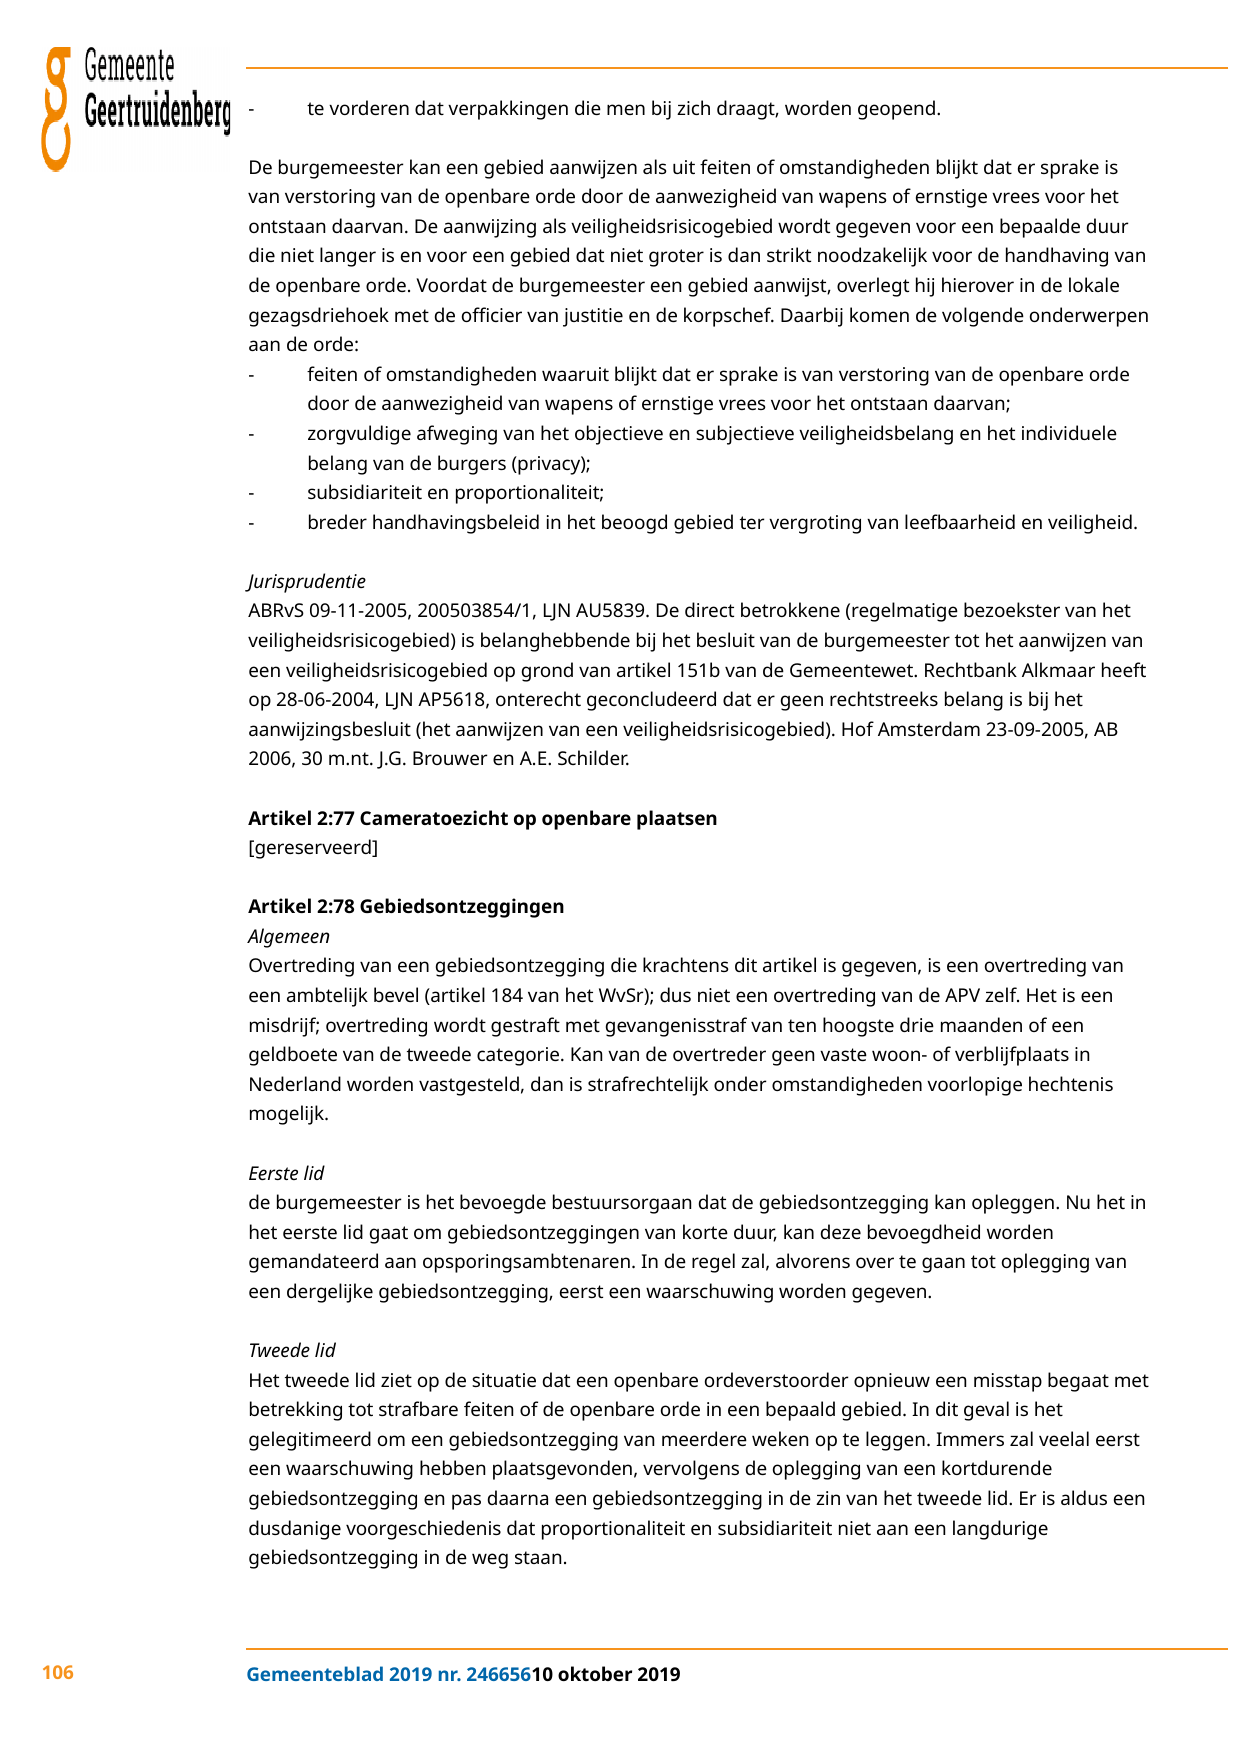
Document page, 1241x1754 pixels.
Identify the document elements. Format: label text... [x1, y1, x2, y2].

text Overtreding van een gebiedsontzegging die krachtens dit artikel is gegeven, is een overtreding van een ambtelijk bevel (artikel 184 van het WvSr); dus niet een overtreding van de APV zelf. Het is een misdrijf; overtreding wordt gestraft met gevangenisstraf van ten hoogste drie maanden of een geldboete van de tweede categorie. Kan van de overtreder geen vaste woon- of verblijfplaats in Nederland worden vastgesteld, dan is strafrechtelijk onder omstandigheden voorlopige hechtenis mogelijk. [248, 953, 1152, 1126]
text Jurisprudentie [248, 568, 1152, 594]
text Algemeen [248, 923, 1152, 949]
list subsidiariteit en proportionaliteit; [248, 479, 1152, 505]
list breder handhavingsbeleid in het beoogd gebied ter vergroting van leefbaarheid en veiligheid. [248, 509, 1152, 535]
list te vorderen dat verpakkingen die men bij zich draagt, worden geopend. [248, 95, 1152, 121]
text Tweede lid [248, 1337, 1152, 1363]
text Artikel 2:78 Gebiedsontzeggingen [248, 893, 1152, 919]
text Eerste lid [248, 1160, 1152, 1186]
text [gereserveerd] [248, 834, 1152, 860]
text Artikel 2:77 Cameratoezicht op openbare plaatsen [248, 805, 1152, 831]
list zorgvuldige afweging van het objectieve en subjectieve veiligheidsbelang en het individuele belang van de burgers (privacy); [248, 420, 1152, 476]
text Het tweede lid ziet op de situatie dat een openbare ordeverstoorder opnieuw een misstap begaat met betrekking tot strafbare feiten of de openbare orde in een bepaald gebied. In dit geval is het gelegitimeerd om een gebiedsontzegging van meerdere weken op te leggen. Immers zal veelal eerst een waarschuwing hebben plaatsgevonden, vervolgens de oplegging van een kortdurende gebiedsontzegging en pas daarna een gebiedsontzegging in de zin van het tweede lid. Er is aldus een dusdanige voorgeschiedenis dat proportionaliteit en subsidiariteit niet aan een langdurige gebiedsontzegging in de weg staan. [248, 1367, 1152, 1570]
text de burgemeester is het bevoegde bestuursorgaan dat de gebiedsontzegging kan opleggen. Nu het in het eerste lid gaat om gebiedsontzeggingen van korte duur, kan deze bevoegdheid worden gemandateerd aan opsporingsambtenaren. In de regel zal, alvorens over te gaan tot oplegging van een dergelijke gebiedsontzegging, eerst een waarschuwing worden gegeven. [248, 1189, 1152, 1304]
text De burgemeester kan een gebied aanwijzen als uit feiten of omstandigheden blijkt dat er sprake is van verstoring van de openbare orde door de aanwezigheid van wapens of ernstige vrees voor het ontstaan daarvan. De aanwijzing als veiligheidsrisicogebied wordt gegeven voor een bepaalde duur die niet langer is en voor een gebied dat niet groter is dan strikt noodzakelijk voor de handhaving van de openbare orde. Voordat de burgemeester een gebied aanwijst, overlegt hij hierover in de lokale gezagsdriehoek met de officier van justitie en de korpschef. Daarbij komen de volgende onderwerpen aan de orde: [248, 154, 1152, 357]
picture [41, 47, 231, 172]
list feiten of omstandigheden waaruit blijkt dat er sprake is van verstoring van de openbare orde door de aanwezigheid van wapens of ernstige vrees voor het ontstaan daarvan; [248, 361, 1152, 416]
text ABRvS 09-11-2005, 200503854/1, LJN AU5839. De direct betrokkene (regelmatige bezoekster van het veiligheidsrisicogebied) is belanghebbende bij het besluit van de burgemeester tot het aanwijzen van een veiligheidsrisicogebied op grond van artikel 151b van de Gemeentewet. Rechtbank Alkmaar heeft op 28-06-2004, LJN AP5618, onterecht geconcludeerd dat er geen rechtstreeks belang is bij het aanwijzingsbesluit (het aanwijzen van een veiligheidsrisicogebied). Hof Amsterdam 23-09-2005, AB 2006, 30 m.nt. J.G. Brouwer en A.E. Schilder. [248, 598, 1152, 771]
